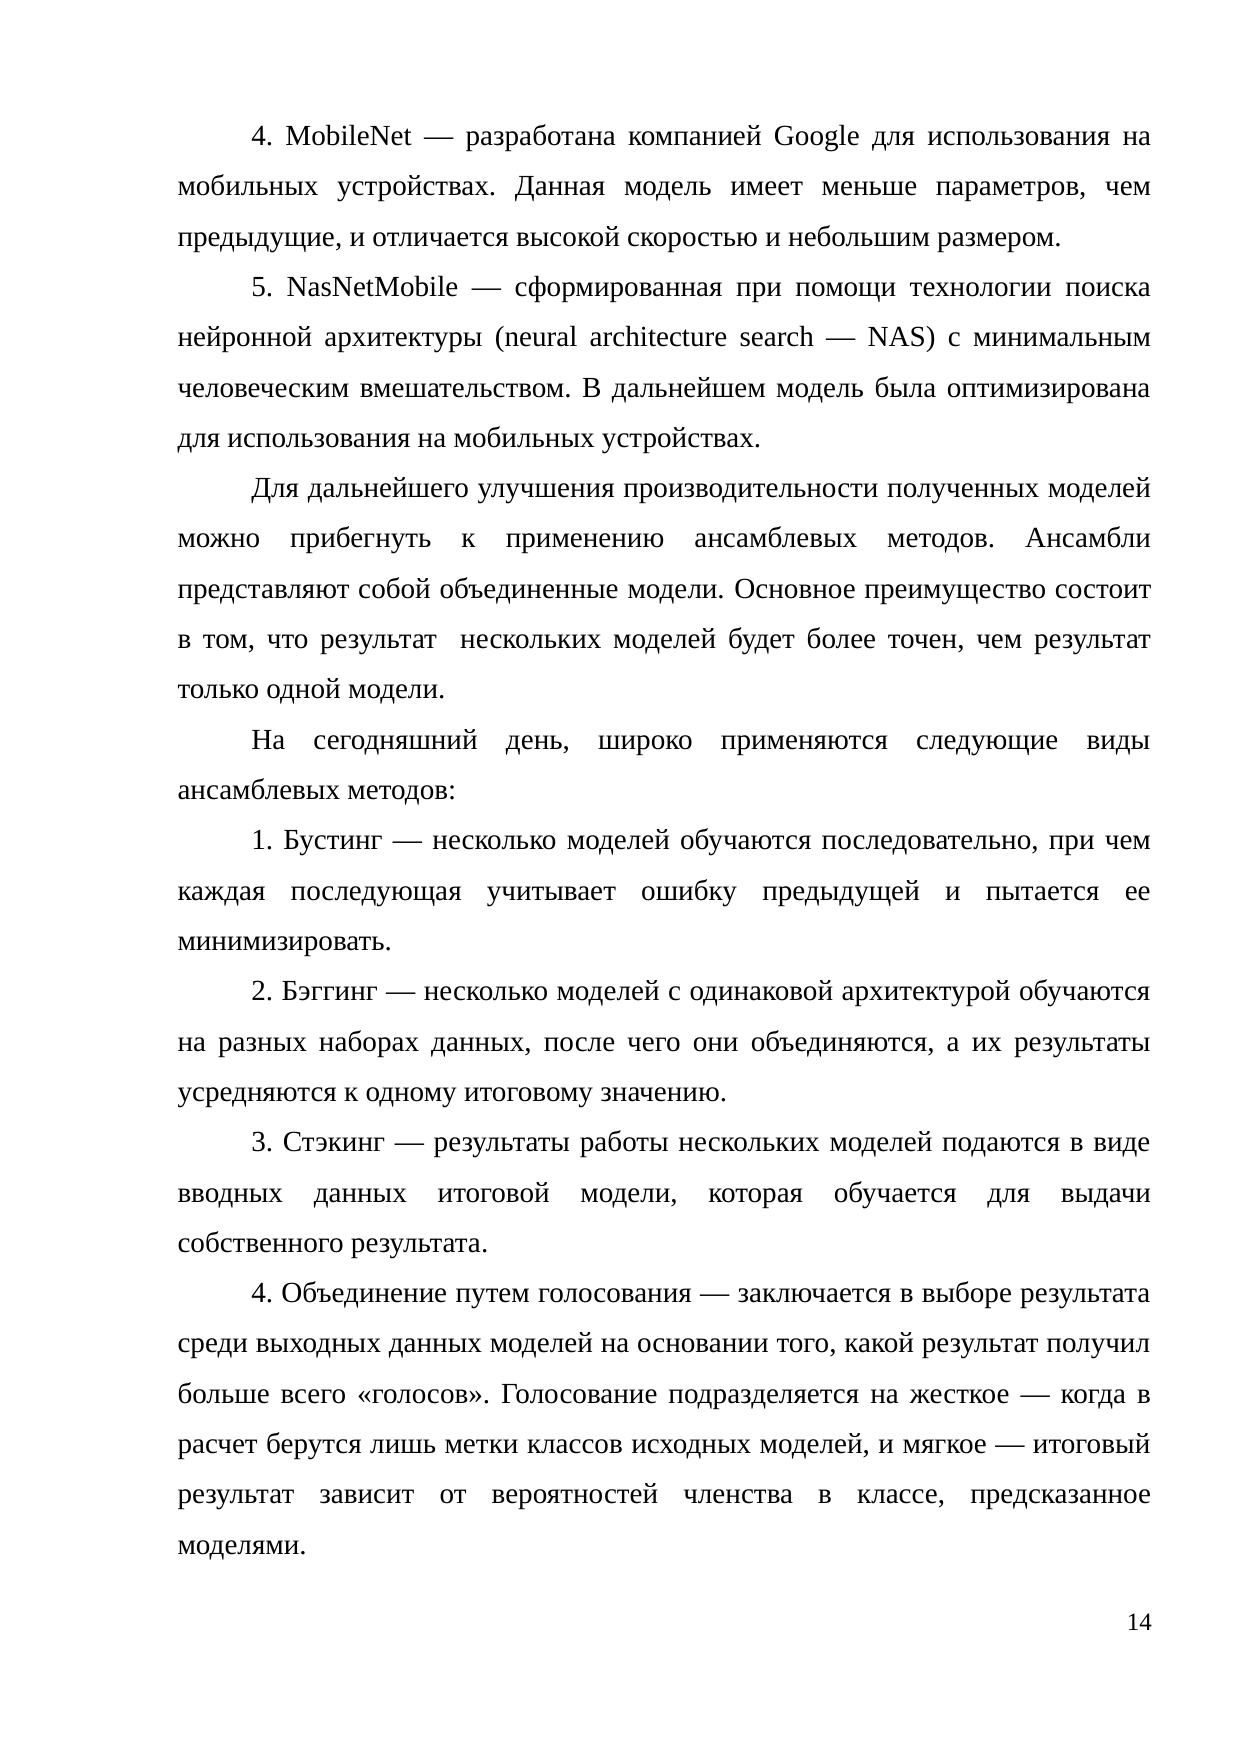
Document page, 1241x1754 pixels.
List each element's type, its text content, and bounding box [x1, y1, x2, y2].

text Для дальнейшего улучшения производительности полученных моделей можно прибегнуть к применению ансамблевых методов. Ансамбли представляют собой объединенные модели. Основное преимущество состоит в том, что результат нескольких моделей будет более точен, чем результат только одной модели. [177, 470, 1152, 705]
text 4. MobileNet — разработана компанией Google для использования на мобильных устройствах. Данная модель имеет меньше параметров, чем предыдущие, и отличается высокой скоростью и небольшим размером. [177, 118, 1152, 252]
text На сегодняшний день, широко применяются следующие виды ансамблевых методов: [177, 722, 1152, 806]
text 2. Бэггинг — несколько моделей с одинаковой архитектурой обучаются на разных наборах данных, после чего они объединяются, а их результаты усредняются к одному итоговому значению. [177, 973, 1152, 1108]
text 5. NasNetMobile — сформированная при помощи технологии поиска нейронной архитектуры (neural architecture search — NAS) с минимальным человеческим вмешательством. В дальнейшем модель была оптимизирована для использования на мобильных устройствах. [177, 269, 1152, 453]
text 1. Бустинг — несколько моделей обучаются последовательно, при чем каждая последующая учитывает ошибку предыдущей и пытается ее минимизировать. [177, 822, 1152, 957]
text 4. Объединение путем голосования — заключается в выборе результата среди выходных данных моделей на основании того, какой результат получил больше всего «голосов». Голосование подразделяется на жесткое — когда в расчет берутся лишь метки классов исходных моделей, и мягкое — итоговый результат зависит от вероятностей членства в классе, предсказанное моделями. [177, 1275, 1152, 1560]
text 3. Стэкинг — результаты работы нескольких моделей подаются в виде вводных данных итоговой модели, которая обучается для выдачи собственного результата. [177, 1124, 1152, 1258]
